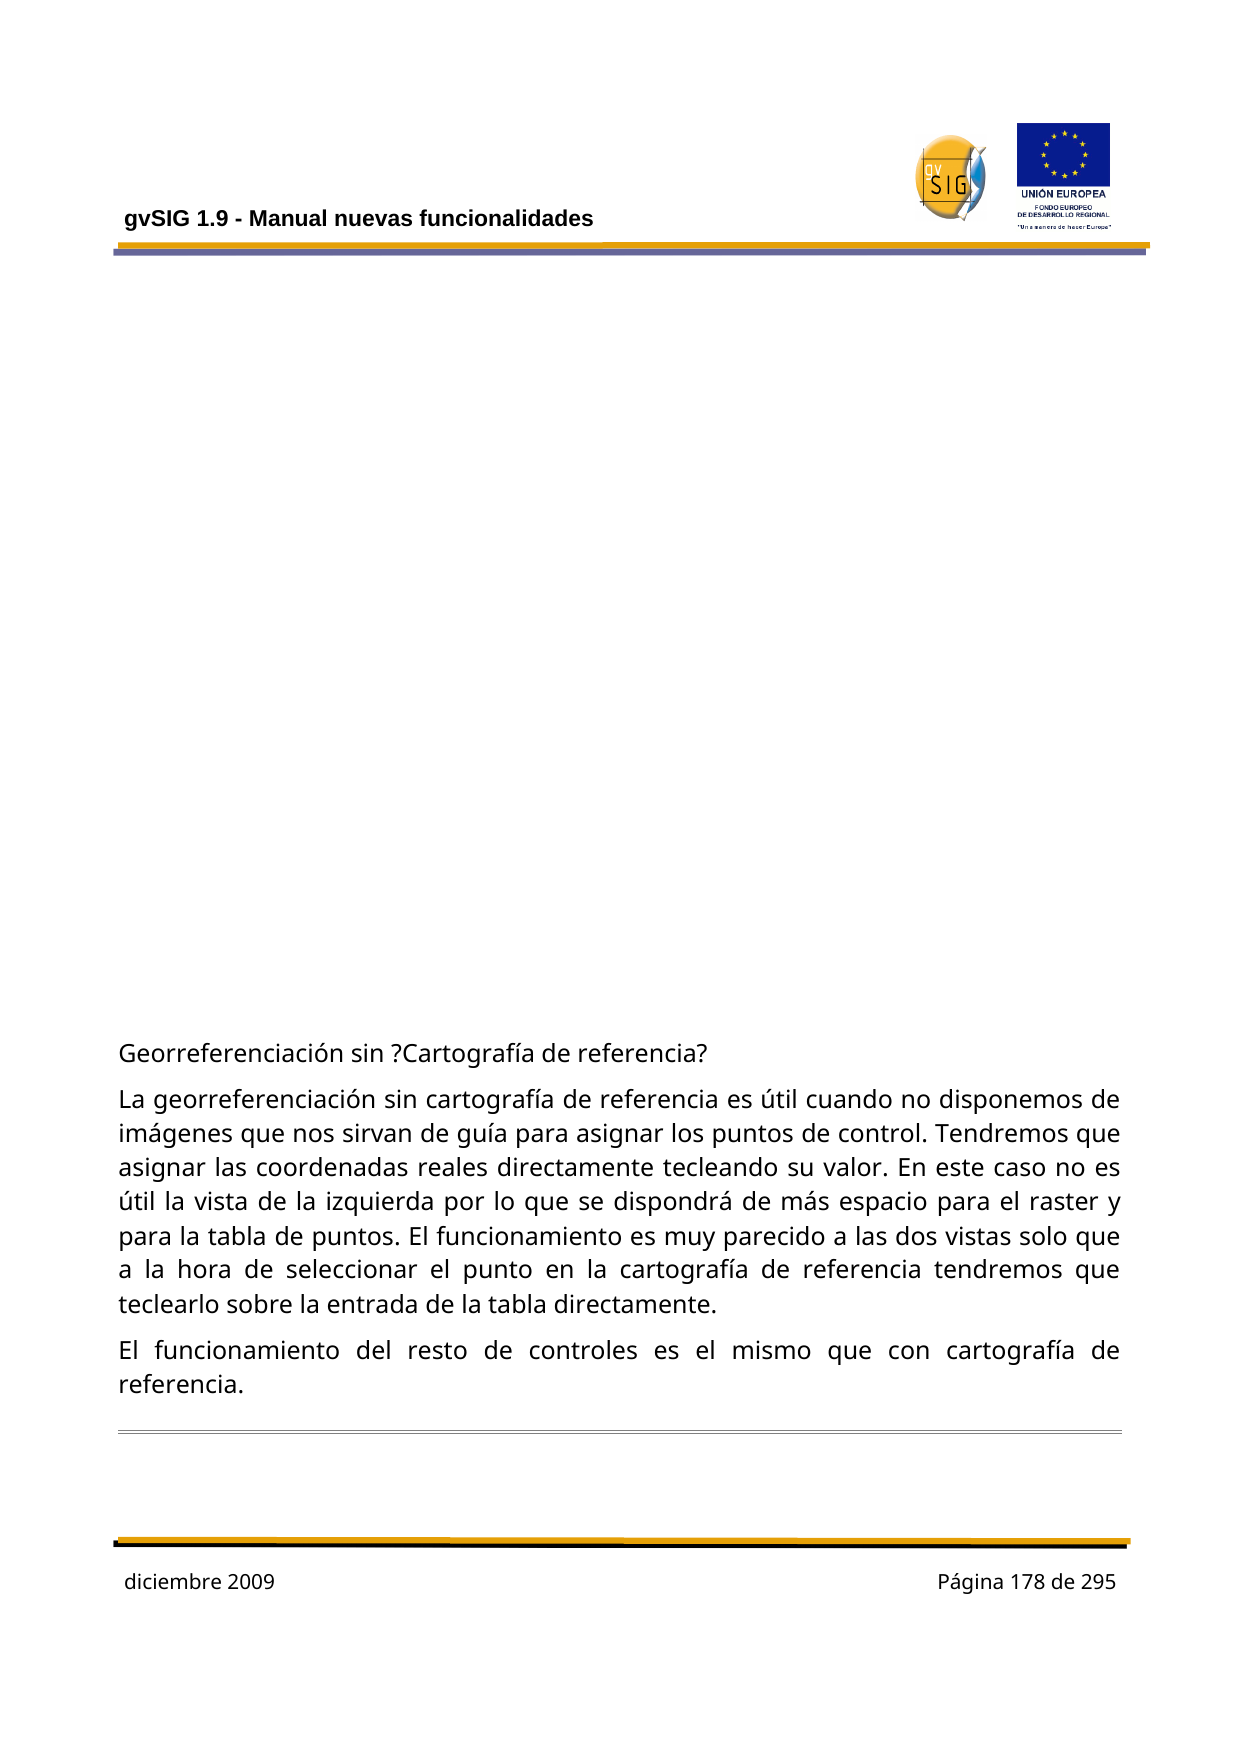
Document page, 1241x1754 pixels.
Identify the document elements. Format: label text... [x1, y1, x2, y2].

text El funcionamiento del resto de controles es el mismo que con cartografía de referencia. [118, 1333, 1122, 1401]
text Georreferenciación sin ?Cartografía de referencia? [118, 1035, 1122, 1069]
text La georreferenciación sin cartografía de referencia es útil cuando no disponemos de imágenes que nos sirvan de guía para asignar los puntos de control. Tendremos que asignar las coordenadas reales directamente tecleando su valor. En este caso no es útil la vista de la izquierda por lo que se dispondrá de más espacio para el raster y para la tabla de puntos. El funcionamiento es muy parecido a las dos vistas solo que a la hora de seleccionar el punto en la cartografía de referencia tendremos que teclearlo sobre la entrada de la tabla directamente. [118, 1082, 1122, 1320]
picture [1015, 123, 1112, 232]
picture [914, 134, 987, 222]
